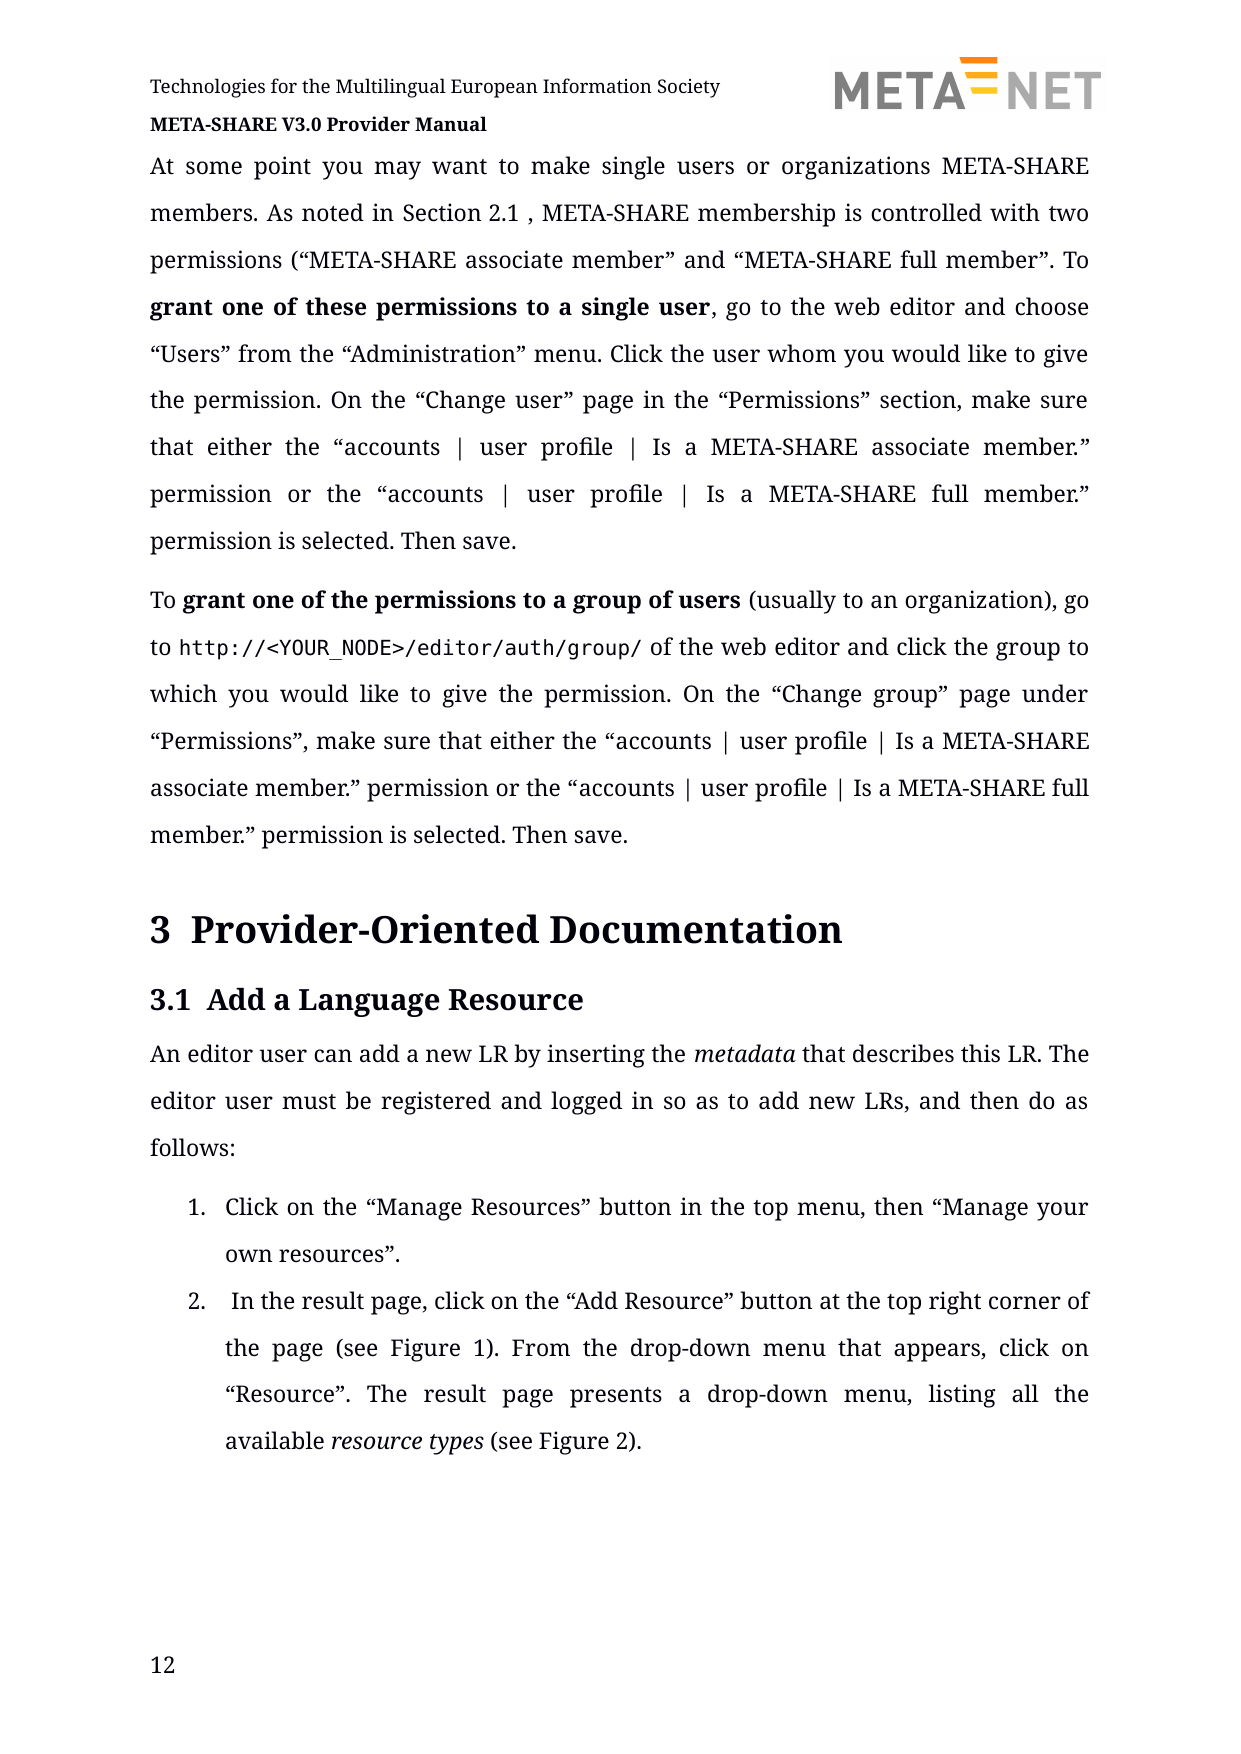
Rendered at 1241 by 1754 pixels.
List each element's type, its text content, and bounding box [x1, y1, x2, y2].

text An editor user can add a new LR by inserting the metadata that describes this LR. The editor user must be registered and logged in so as to add new LRs, and then do as follows: [150, 1038, 1090, 1163]
subtitle Add a Language Resource [150, 979, 1090, 1019]
text At some point you may want to make single users or organizations META-SHARE members. As noted in Section 2.1 , META-SHARE membership is controlled with two permissions (“META-SHARE associate member” and “META-SHARE full member”. To grant one of these permissions to a single user, go to the web editor and choose “Users” from the “Administration” menu. Click the user whom you would like to give the permission. On the “Change user” page in the “Permissions” section, make sure that either the “accounts | user profile | Is a META-SHARE associate member.” permission or the “accounts | user profile | Is a META-SHARE full member.” permission is selected. Then save. [150, 150, 1090, 556]
list Click on the “Manage Resources” button in the top menu, then “Manage your own resources”. [187, 1191, 1090, 1269]
text To grant one of the permissions to a group of users (usually to an organization), go to http://<YOUR_NODE>/editor/auth/group/ of the web editor and click the group to which you would like to give the permission. On the “Change group” page under “Permissions”, make sure that either the “accounts | user profile | Is a META-SHARE associate member.” permission or the “accounts | user profile | Is a META-SHARE full member.” permission is selected. Then save. [150, 584, 1090, 850]
subtitle Provider-Oriented Documentation [150, 903, 1090, 954]
list In the result page, click on the “Add Resource” button at the top right corner of the page (see Figure 1). From the drop-down menu that appears, click on “Resource”. The result page presents a drop-down menu, listing all the available resource types (see Figure 2). [187, 1284, 1090, 1456]
picture [830, 56, 1106, 111]
